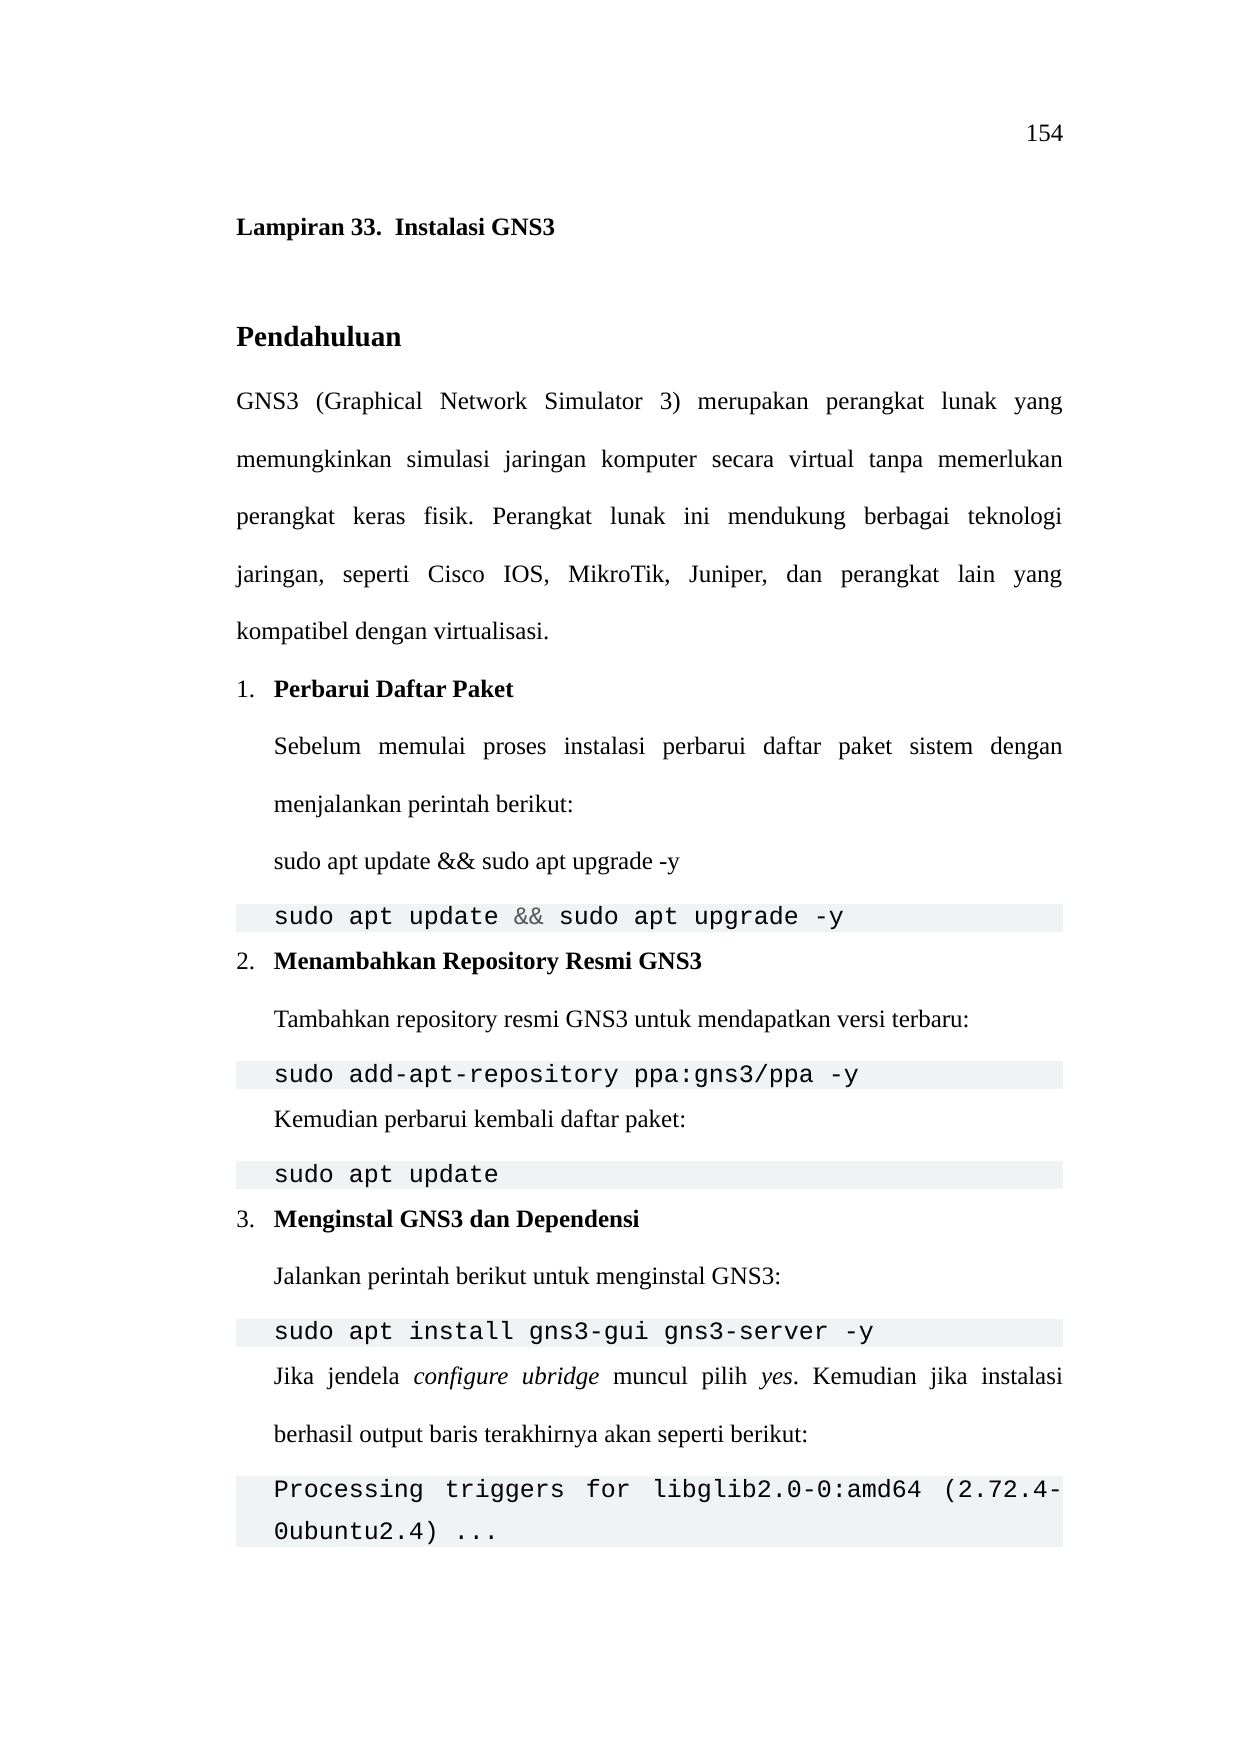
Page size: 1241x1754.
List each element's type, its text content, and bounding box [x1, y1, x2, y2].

list Processing triggers for libglib2.0-0:amd64 (2.72.4-0ubuntu2.4) ... [236, 1476, 1063, 1547]
list sudo apt install gns3-gui gns3-server -y [236, 1319, 1063, 1347]
list Kemudian perbarui kembali daftar paket: [236, 1104, 1063, 1132]
list Jalankan perintah berikut untuk menginstal GNS3: [236, 1261, 1063, 1290]
list sudo apt update && sudo apt upgrade -y [236, 846, 1063, 875]
list Instalasi GNS3 [236, 212, 1063, 241]
list sudo apt update [236, 1161, 1063, 1189]
list Sebelum memulai proses instalasi perbarui daftar paket sistem dengan menjalankan perintah berikut: [236, 731, 1063, 817]
list Perbarui Daftar Paket [236, 674, 1063, 702]
list Menambahkan Repository Resmi GNS3 [236, 946, 1063, 975]
text GNS3 (Graphical Network Simulator 3) merupakan perangkat lunak yang memungkinkan simulasi jaringan komputer secara virtual tanpa memerlukan perangkat keras fisik. Perangkat lunak ini mendukung berbagai teknologi jaringan, seperti Cisco IOS, MikroTik, Juniper, dan perangkat lain yang kompatibel dengan virtualisasi. [236, 386, 1063, 645]
list Tambahkan repository resmi GNS3 untuk mendapatkan versi terbaru: [236, 1004, 1063, 1032]
text Pendahuluan [236, 319, 1063, 353]
list Jika jendela configure ubridge muncul pilih yes. Kemudian jika instalasi berhasil output baris terakhirnya akan seperti berikut: [236, 1361, 1063, 1447]
list sudo apt update && sudo apt upgrade -y [236, 904, 1063, 932]
list sudo add-apt-repository ppa:gns3/ppa -y [236, 1061, 1063, 1089]
list Menginstal GNS3 dan Dependensi [236, 1204, 1063, 1232]
